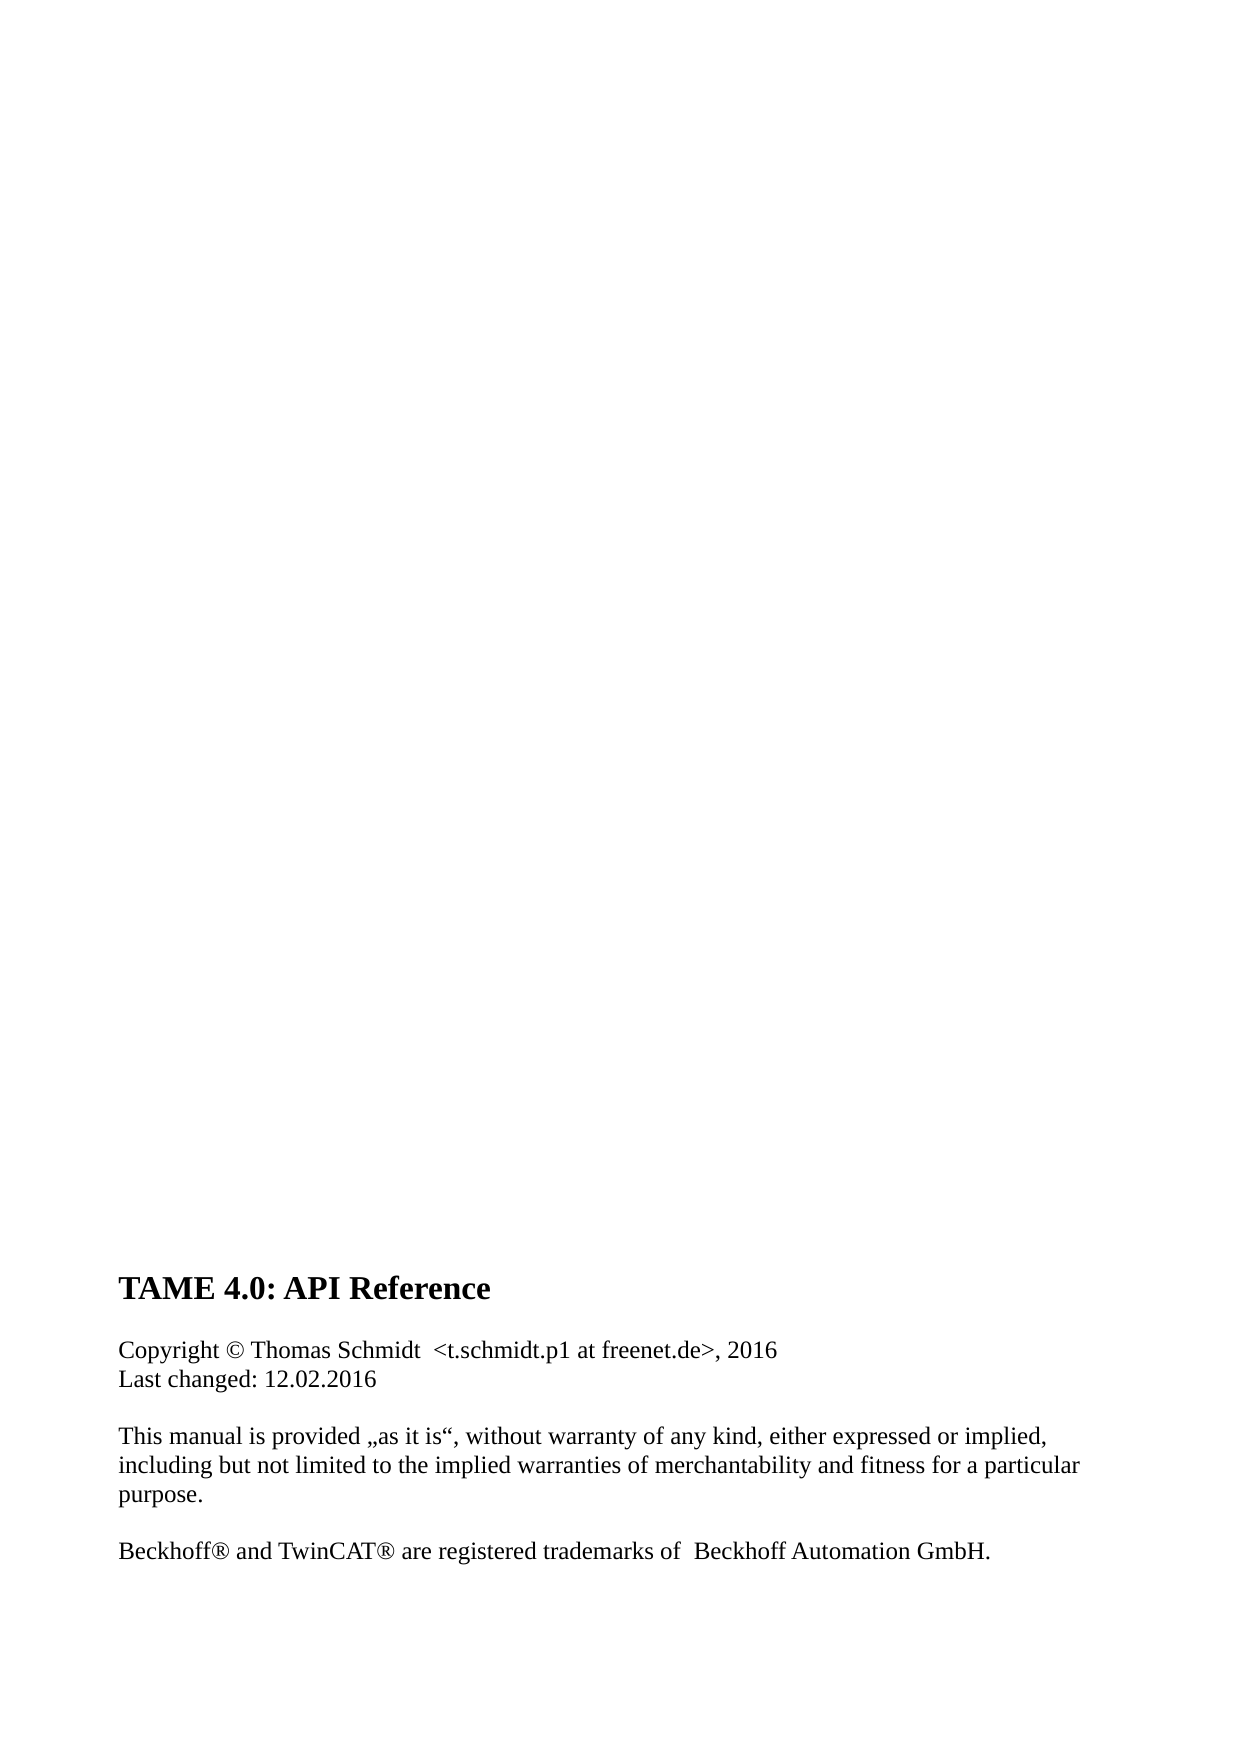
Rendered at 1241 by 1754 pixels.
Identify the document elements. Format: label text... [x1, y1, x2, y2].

text Last changed: 12.02.2016 [118, 1364, 1122, 1393]
text TAME 4.0: API Reference [118, 1268, 1122, 1306]
text This manual is provided „as it is“, without warranty of any kind, either expressed or implied, including but not limited to the implied warranties of merchantability and fitness for a particular purpose. [118, 1421, 1122, 1508]
text Copyright © Thomas Schmidt <t.schmidt.p1 at freenet.de>, 2016 [118, 1335, 1122, 1364]
text Beckhoff® and TwinCAT® are registered trademarks of Beckhoff Automation GmbH. [118, 1536, 1122, 1565]
